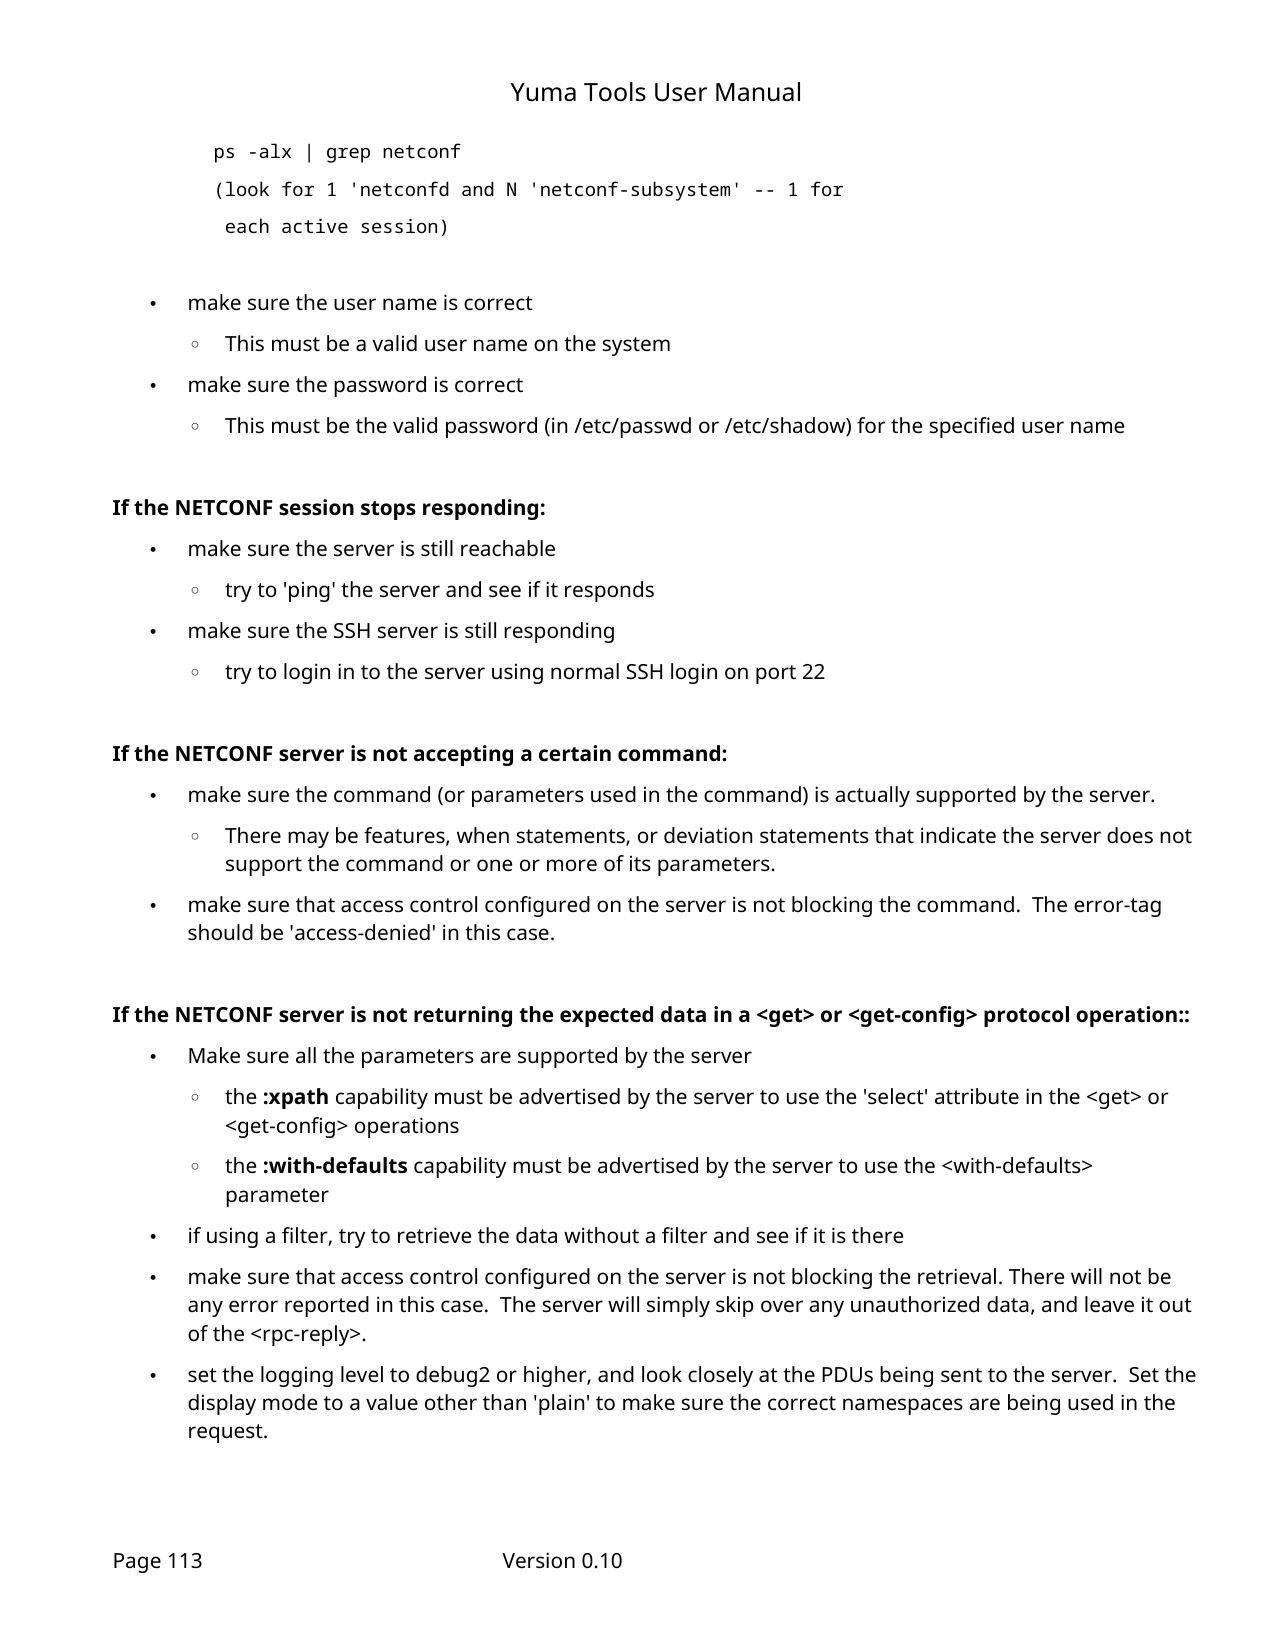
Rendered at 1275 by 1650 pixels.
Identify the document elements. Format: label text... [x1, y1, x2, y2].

list the :with-defaults capability must be advertised by the server to use the <with-defaults> parameter [187, 1152, 1200, 1208]
list the :xpath capability must be advertised by the server to use the 'select' attribute in the <get> or <get-config> operations [187, 1082, 1200, 1139]
list make sure the server is still reachable [150, 534, 1200, 563]
list This must be a valid user name on the system [187, 329, 1200, 358]
list make sure the password is correct [150, 370, 1200, 399]
list make sure the command (or parameters used in the command) is actually supported by the server. [150, 780, 1200, 808]
list Make sure all the parameters are supported by the server [150, 1041, 1200, 1070]
text If the NETCONF session stops responding: [112, 493, 1200, 522]
text ps -alx | grep netconf [139, 138, 1200, 164]
list try to login in to the server using normal SSH login on port 22 [187, 657, 1200, 685]
text each active session) [139, 213, 1200, 239]
text If the NETCONF server is not returning the expected data in a <get> or <get-config> protocol operation:: [112, 1000, 1200, 1029]
list make sure the user name is correct [150, 288, 1200, 317]
list There may be features, when statements, or deviation statements that indicate the server does not support the command or one or more of its parameters. [187, 821, 1200, 878]
list make sure that access control configured on the server is not blocking the retrieval. There will not be any error reported in this case. The server will simply skip over any unauthorized data, and leave it out of the <rpc-reply>. [150, 1262, 1200, 1347]
list This must be the valid password (in /etc/passwd or /etc/shadow) for the specified user name [187, 411, 1200, 440]
list make sure the SSH server is still responding [150, 616, 1200, 644]
list set the logging level to debug2 or higher, and look closely at the PDUs being sent to the server. Set the display mode to a value other than 'plain' to make sure the correct namespaces are being used in the request. [150, 1360, 1200, 1445]
list make sure that access control configured on the server is not blocking the command. The error-tag should be 'access-denied' in this case. [150, 890, 1200, 947]
list if using a filter, try to retrieve the data without a filter and see if it is there [150, 1221, 1200, 1249]
list try to 'ping' the server and see if it responds [187, 575, 1200, 603]
text (look for 1 'netconfd and N 'netconf-subsystem' -- 1 for [139, 176, 1200, 202]
text If the NETCONF server is not accepting a certain command: [112, 739, 1200, 767]
